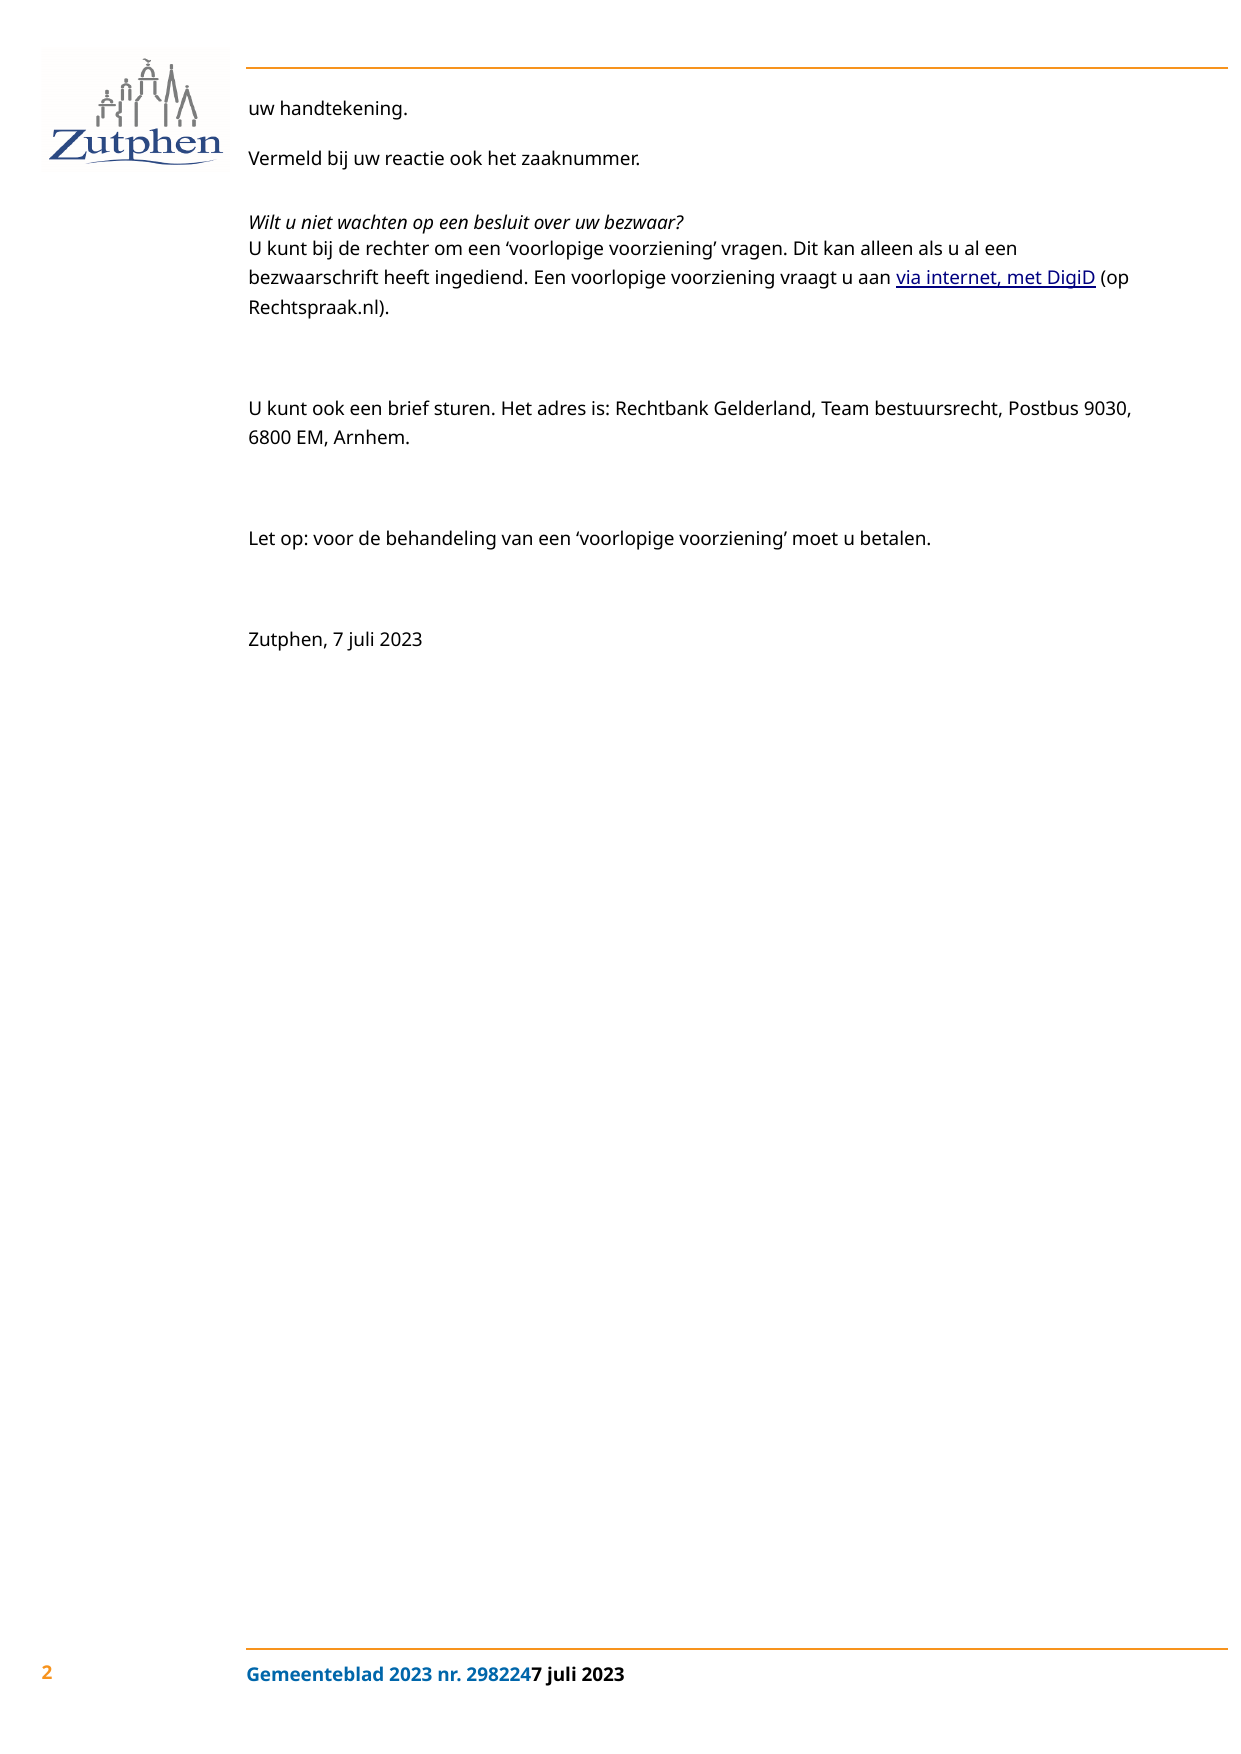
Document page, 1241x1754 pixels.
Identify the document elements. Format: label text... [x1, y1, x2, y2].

text Zutphen, 7 juli 2023 [248, 626, 1152, 652]
text Let op: voor de behandeling van een ‘voorlopige voorziening’ moet u betalen. [248, 525, 1152, 551]
text Wilt u niet wachten op een besluit over uw bezwaar? [248, 209, 1152, 235]
text U kunt bij de rechter om een ‘voorlopige voorziening’ vragen. Dit kan alleen als u al een bezwaarschrift heeft ingediend. Een voorlopige voorziening vraagt u aan via internet, met DigiD (op Rechtspraak.nl). [248, 235, 1152, 320]
text U kunt ook een brief sturen. Het adres is: Rechtbank Gelderland, Team bestuursrecht, Postbus 9030, 6800 EM, Arnhem. [248, 395, 1152, 450]
text Vermeld bij uw reactie ook het zaaknummer. [248, 145, 1152, 171]
text uw handtekening. [248, 95, 1152, 121]
picture [41, 47, 231, 172]
